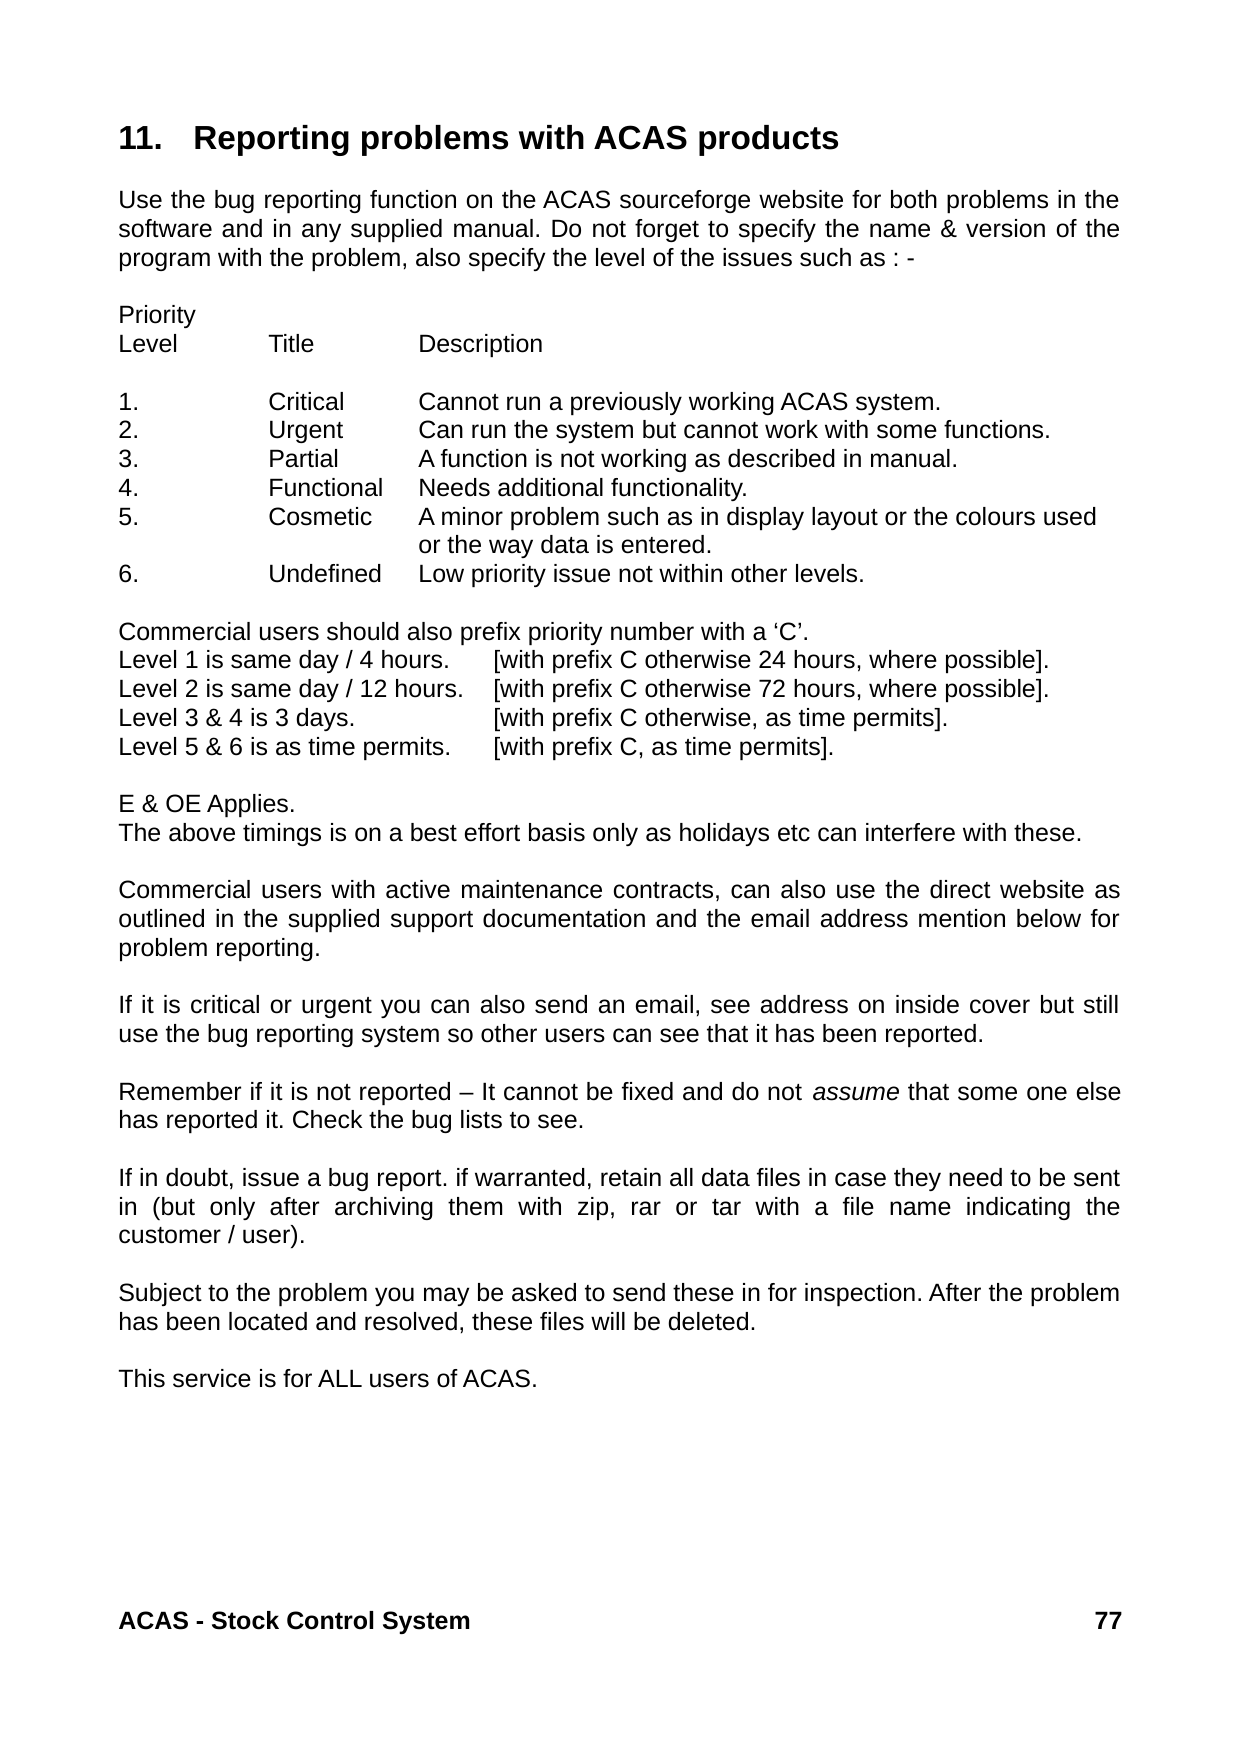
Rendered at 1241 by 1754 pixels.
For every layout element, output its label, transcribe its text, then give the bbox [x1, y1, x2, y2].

text Subject to the problem you may be asked to send these in for inspection. After the problem has been located and resolved, these files will be deleted. [118, 1278, 1122, 1335]
text Priority [118, 300, 1122, 329]
text 6. Undefined Low priority issue not within other levels. [118, 559, 1122, 588]
text 5. Cosmetic A minor problem such as in display layout or the colours used [118, 502, 1122, 530]
text Level 1 is same day / 4 hours. [with prefix C otherwise 24 hours, where possible]. [118, 645, 1122, 674]
text Level 3 & 4 is 3 days. [with prefix C otherwise, as time permits]. [118, 703, 1122, 732]
text Commercial users should also prefix priority number with a ‘C’. [118, 617, 1122, 645]
text If in doubt, issue a bug report. if warranted, retain all data files in case they need to be sent in (but only after archiving them with zip, rar or tar with a file name indicating the customer / user). [118, 1163, 1122, 1249]
text Use the bug reporting function on the ACAS sourceforge website for both problems in the software and in any supplied manual. Do not forget to specify the name & version of the program with the problem, also specify the level of the issues such as : - [118, 185, 1122, 272]
text Commercial users with active maintenance contracts, can also use the direct website as outlined in the supplied support documentation and the email address mention below for problem reporting. [118, 875, 1122, 962]
text If it is critical or urgent you can also send an email, see address on inside cover but still use the bug reporting system so other users can see that it has been reported. [118, 990, 1122, 1048]
text 1. Critical Cannot run a previously working ACAS system. [118, 387, 1122, 415]
text Remember if it is not reported – It cannot be fixed and do not assume that some one else has reported it. Check the bug lists to see. [118, 1077, 1122, 1134]
text Level 2 is same day / 12 hours. [with prefix C otherwise 72 hours, where possible]. [118, 674, 1122, 703]
text E & OE Applies. [118, 789, 1122, 818]
text 3. Partial A function is not working as described in manual. [118, 444, 1122, 473]
text 4. Functional Needs additional functionality. [118, 473, 1122, 502]
text This service is for ALL users of ACAS. [118, 1364, 1122, 1393]
text The above timings is on a best effort basis only as holidays etc can interfere with these. [118, 818, 1122, 847]
text Level 5 & 6 is as time permits. [with prefix C, as time permits]. [118, 732, 1122, 760]
text Level Title Description [118, 329, 1122, 358]
text 2. Urgent Can run the system but cannot work with some functions. [118, 415, 1122, 444]
text or the way data is entered. [118, 530, 1122, 559]
